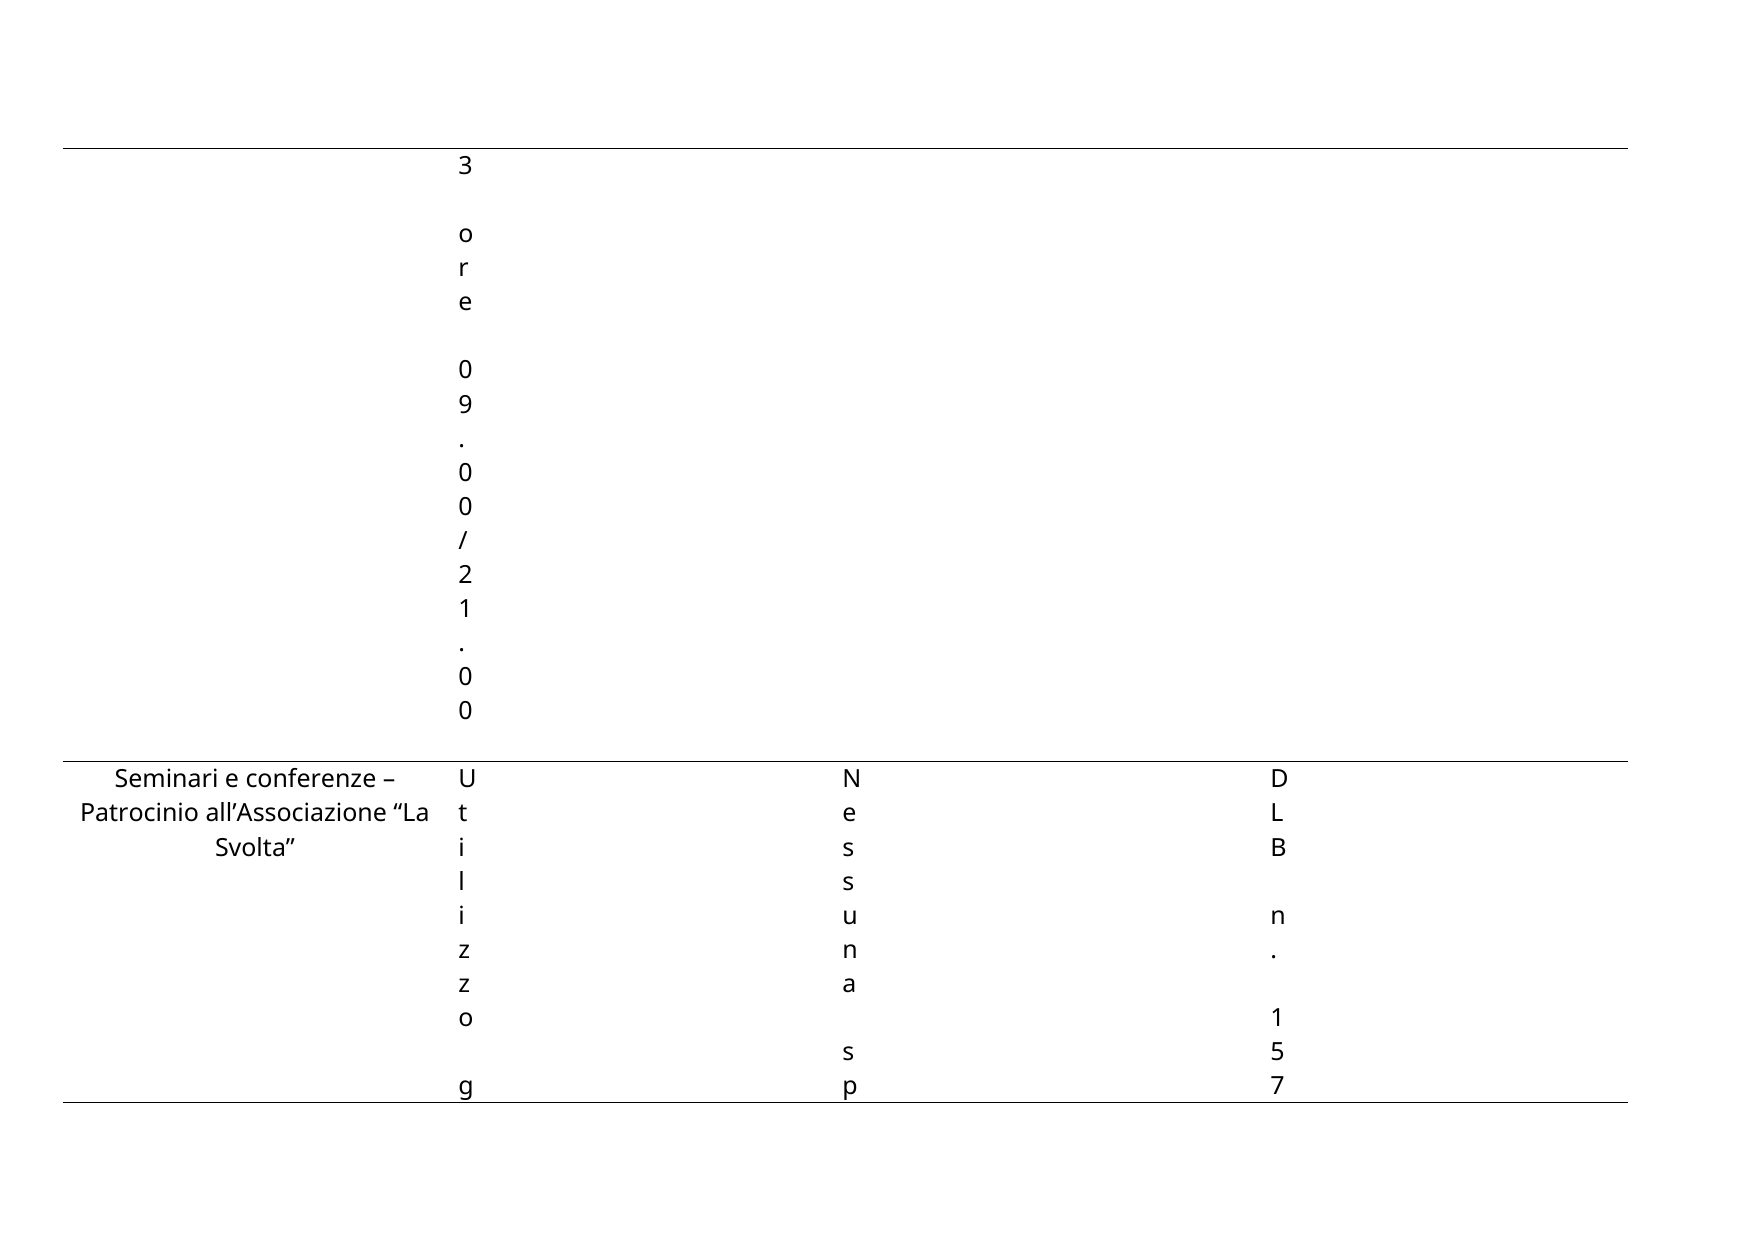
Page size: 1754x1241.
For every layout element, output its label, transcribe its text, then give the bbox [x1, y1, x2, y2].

table_cell Nessuna sp [831, 762, 1259, 1102]
table_cell 3 ore 09.00/21.00 [447, 149, 831, 761]
table_cell [1259, 149, 1628, 761]
table_cell [63, 149, 447, 761]
table_cell [831, 149, 1259, 761]
table_cell Utilizzo g [447, 762, 831, 1102]
table_cell Seminari e conferenze – Patrocinio all’Associazione “La Svolta” [63, 762, 447, 1102]
table_cell DLB n. 157 [1259, 762, 1628, 1102]
